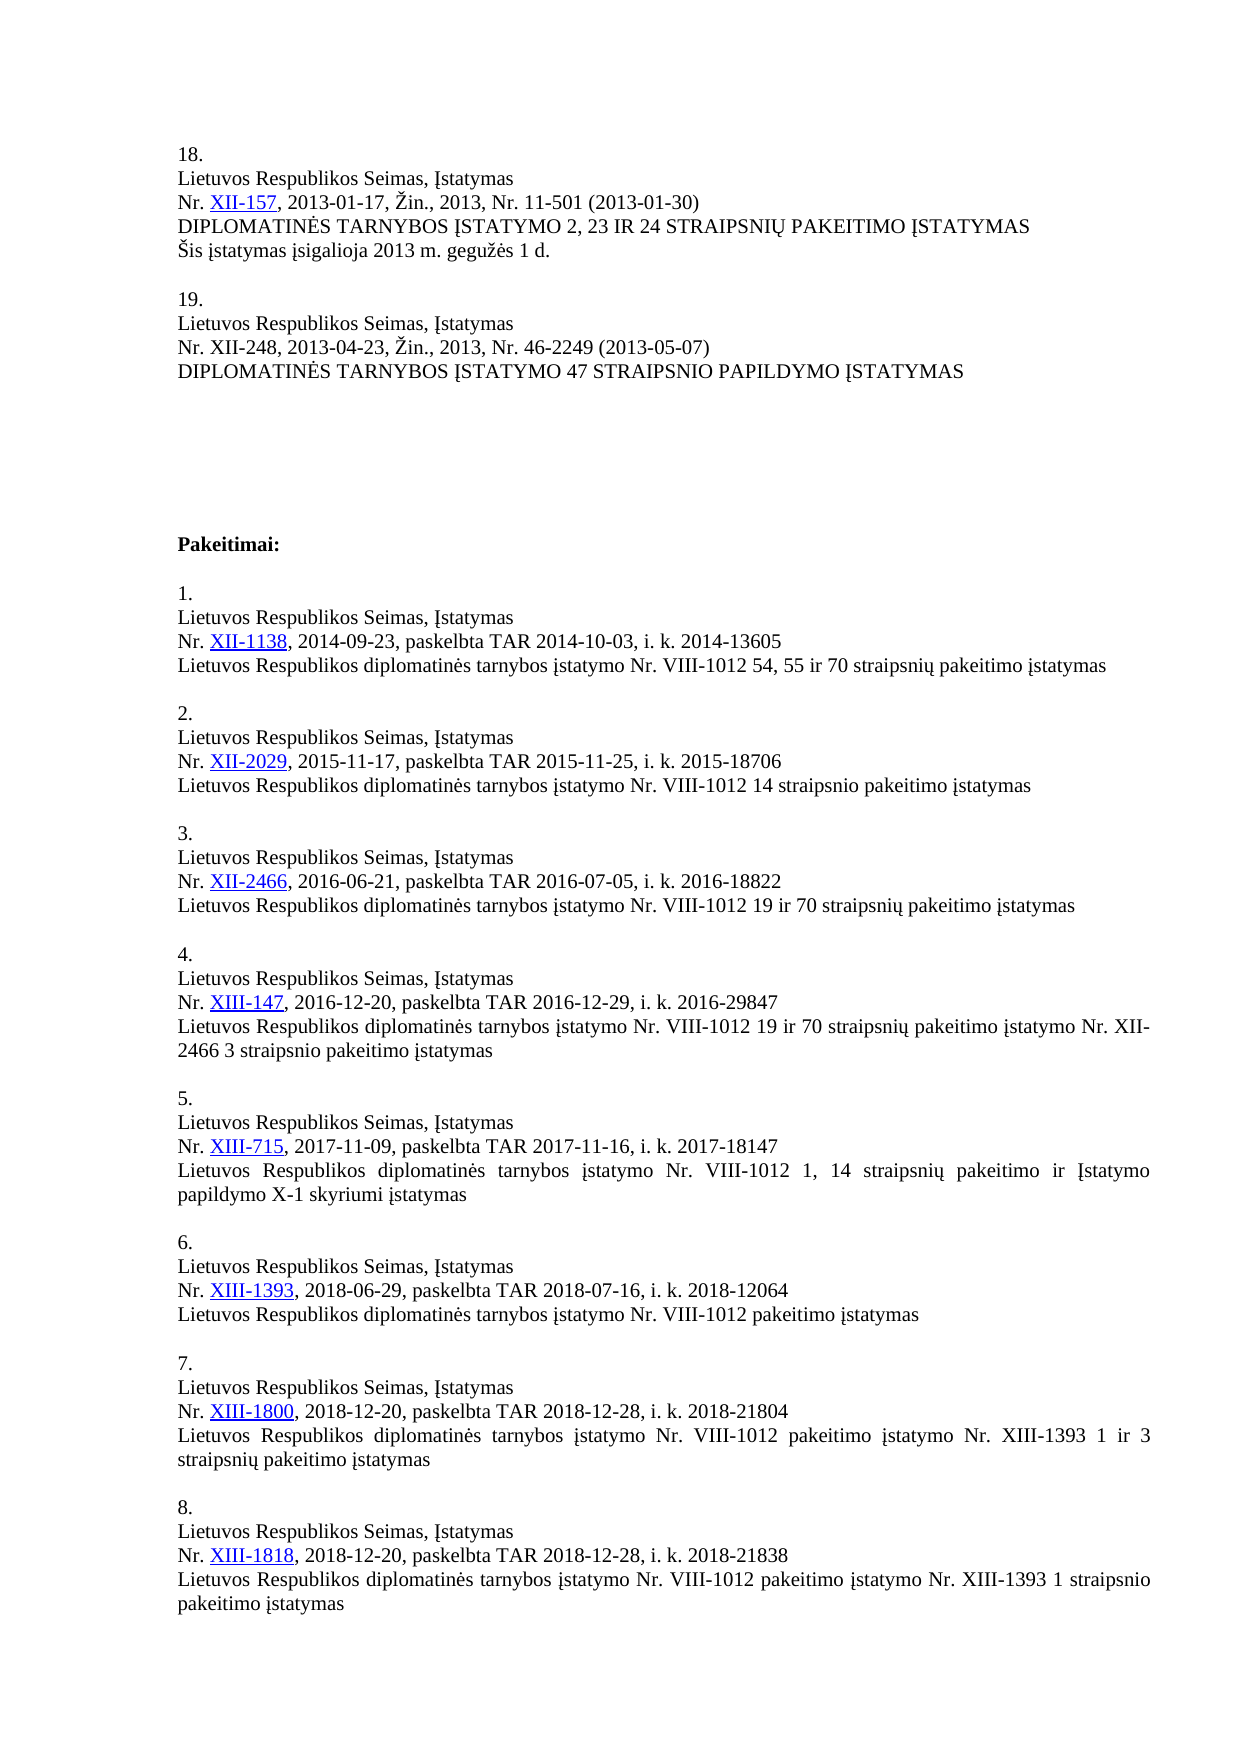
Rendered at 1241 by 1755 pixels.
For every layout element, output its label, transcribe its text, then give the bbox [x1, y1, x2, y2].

text Lietuvos Respublikos Seimas, Įstatymas [177, 1374, 1152, 1399]
text Lietuvos Respublikos diplomatinės tarnybos įstatymo Nr. VIII-1012 1, 14 straipsnių pakeitimo ir Įstatymo papildymo X-1 skyriumi įstatymas [177, 1158, 1152, 1206]
text Lietuvos Respublikos Seimas, Įstatymas [177, 1110, 1152, 1134]
text Pakeitimai: [177, 532, 1152, 556]
text Nr. XIII-1393, 2018-06-29, paskelbta TAR 2018-07-16, i. k. 2018-12064 [177, 1278, 1152, 1302]
text Lietuvos Respublikos diplomatinės tarnybos įstatymo Nr. VIII-1012 pakeitimo įstatymo Nr. XIII-1393 1 ir 3 straipsnių pakeitimo įstatymas [177, 1423, 1152, 1471]
text 2. [177, 701, 1152, 725]
text Lietuvos Respublikos Seimas, Įstatymas [177, 966, 1152, 989]
text DIPLOMATINĖS TARNYBOS ĮSTATYMO 47 STRAIPSNIO PAPILDYMO ĮSTATYMAS [177, 359, 1152, 383]
text Lietuvos Respublikos diplomatinės tarnybos įstatymo Nr. VIII-1012 54, 55 ir 70 straipsnių pakeitimo įstatymas [177, 653, 1152, 677]
text 18. [177, 142, 1152, 166]
text 6. [177, 1230, 1152, 1254]
text Lietuvos Respublikos diplomatinės tarnybos įstatymo Nr. VIII-1012 pakeitimo įstatymo Nr. XIII-1393 1 straipsnio pakeitimo įstatymas [177, 1567, 1152, 1615]
text Nr. XIII-1818, 2018-12-20, paskelbta TAR 2018-12-28, i. k. 2018-21838 [177, 1543, 1152, 1567]
text Lietuvos Respublikos Seimas, Įstatymas [177, 725, 1152, 749]
text Lietuvos Respublikos diplomatinės tarnybos įstatymo Nr. VIII-1012 14 straipsnio pakeitimo įstatymas [177, 773, 1152, 797]
text Nr. XIII-147, 2016-12-20, paskelbta TAR 2016-12-29, i. k. 2016-29847 [177, 989, 1152, 1014]
text Šis įstatymas įsigalioja 2013 m. gegužės 1 d. [177, 238, 1152, 262]
text Nr. XIII-1800, 2018-12-20, paskelbta TAR 2018-12-28, i. k. 2018-21804 [177, 1399, 1152, 1423]
text Lietuvos Respublikos Seimas, Įstatymas [177, 604, 1152, 629]
text 3. [177, 821, 1152, 845]
text DIPLOMATINĖS TARNYBOS ĮSTATYMO 2, 23 IR 24 STRAIPSNIŲ PAKEITIMO ĮSTATYMAS [177, 214, 1152, 238]
text 1. [177, 581, 1152, 604]
text 4. [177, 941, 1152, 966]
text Lietuvos Respublikos Seimas, Įstatymas [177, 1519, 1152, 1543]
text 19. [177, 287, 1152, 311]
text Nr. XII-157, 2013-01-17, Žin., 2013, Nr. 11-501 (2013-01-30) [177, 190, 1152, 214]
text Lietuvos Respublikos Seimas, Įstatymas [177, 166, 1152, 190]
text Nr. XII-1138, 2014-09-23, paskelbta TAR 2014-10-03, i. k. 2014-13605 [177, 629, 1152, 653]
text 5. [177, 1086, 1152, 1110]
text Nr. XIII-715, 2017-11-09, paskelbta TAR 2017-11-16, i. k. 2017-18147 [177, 1134, 1152, 1158]
text 8. [177, 1495, 1152, 1519]
text Lietuvos Respublikos diplomatinės tarnybos įstatymo Nr. VIII-1012 19 ir 70 straipsnių pakeitimo įstatymas [177, 893, 1152, 917]
text Lietuvos Respublikos diplomatinės tarnybos įstatymo Nr. VIII-1012 pakeitimo įstatymas [177, 1302, 1152, 1326]
text 7. [177, 1351, 1152, 1374]
text Lietuvos Respublikos diplomatinės tarnybos įstatymo Nr. VIII-1012 19 ir 70 straipsnių pakeitimo įstatymo Nr. XII-2466 3 straipsnio pakeitimo įstatymas [177, 1014, 1152, 1062]
text Nr. XII-2466, 2016-06-21, paskelbta TAR 2016-07-05, i. k. 2016-18822 [177, 869, 1152, 893]
text Lietuvos Respublikos Seimas, Įstatymas [177, 1254, 1152, 1278]
text Nr. XII-248, 2013-04-23, Žin., 2013, Nr. 46-2249 (2013-05-07) [177, 335, 1152, 359]
text Lietuvos Respublikos Seimas, Įstatymas [177, 845, 1152, 869]
text Nr. XII-2029, 2015-11-17, paskelbta TAR 2015-11-25, i. k. 2015-18706 [177, 749, 1152, 773]
text Lietuvos Respublikos Seimas, Įstatymas [177, 311, 1152, 335]
